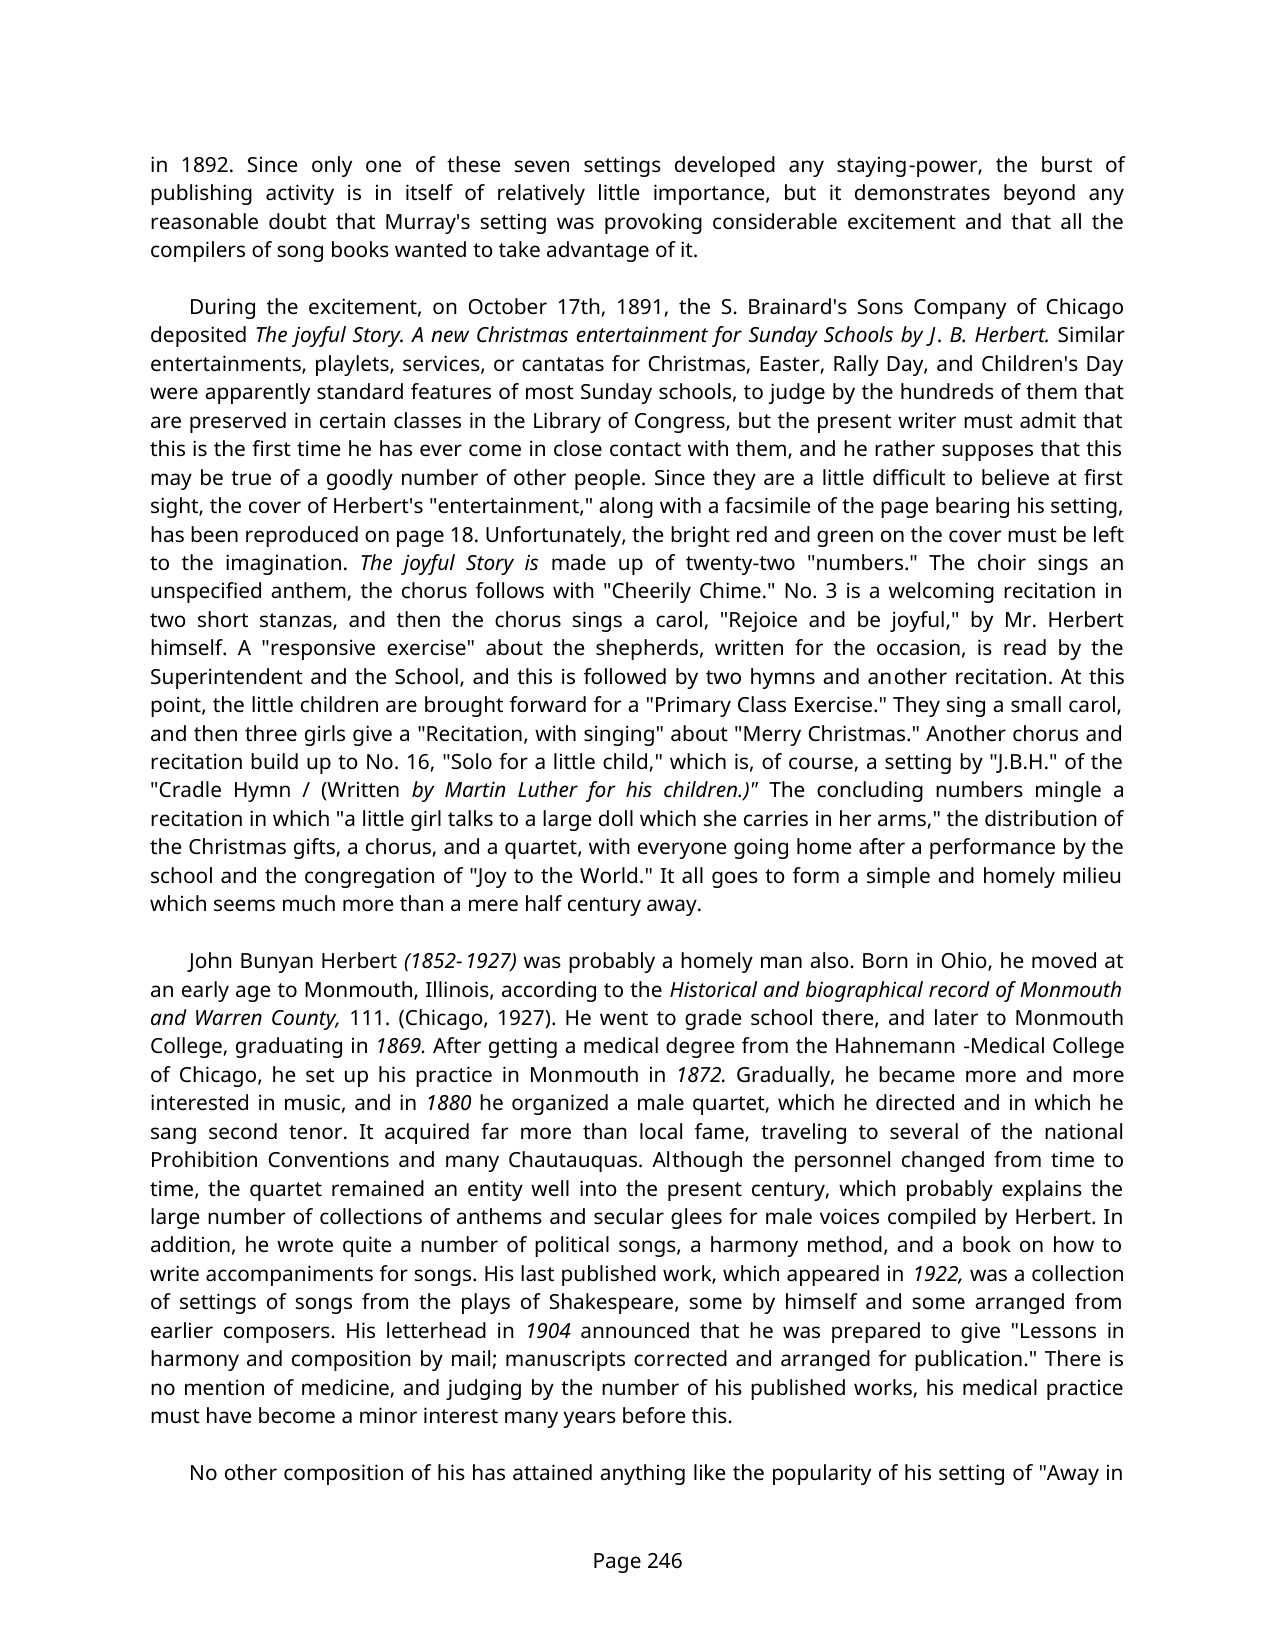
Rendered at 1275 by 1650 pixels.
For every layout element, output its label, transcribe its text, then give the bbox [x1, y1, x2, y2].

text No other composition of his has attained anything like the popularity of his setting of "Away in [150, 1458, 1125, 1487]
text During the excitement, on October 17th, 1891, the S. Brainard's Sons Company of Chicago deposited The joyful Story. A new Christmas entertainment for Sunday Schools by J. B. Herbert. Similar entertainments, playlets, services, or cantatas for Christmas, Easter, Rally Day, and Children's Day were apparently standard features of most Sunday schools, to judge by the hundreds of them that are preserved in certain classes in the Library of Congress, but the present writer must admit that this is the first time he has ever come in close contact with them, and he rather supposes that this may be true of a goodly number of other people. Since they are a little difficult to believe at first sight, the cover of Herbert's "entertainment," along with a facsimile of the page bearing his setting, has been reproduced on page 18. Unfortunately, the bright red and green on the cover must be left to the imagination. The joyful Story is made up of twenty‑two "numbers." The choir sings an unspecified anthem, the chorus follows with "Cheerily Chime." No. 3 is a welcoming recitation in two short stanzas, and then the chorus sings a carol, "Rejoice and be joyful," by Mr. Herbert himself. A "responsive exercise" about the shepherds, written for the occasion, is read by the Superintendent and the School, and this is followed by two hymns and an­other recitation. At this point, the little children are brought forward for a "Primary Class Exercise." They sing a small carol, and then three girls give a "Recitation, with singing" about "Merry Christmas." Another chorus and recitation build up to No. 16, "Solo for a little child," which is, of course, a setting by "J.B.H." of the "Cradle Hymn / (Written by Martin Luther for his children.)" The concluding numbers mingle a recitation in which "a little girl talks to a large doll which she carries in her arms," the distribution of the Christmas gifts, a chorus, and a quartet, with everyone going home after a performance by the school and the congregation of "Joy to the World." It all goes to form a simple and homely milieu which seems much more than a mere half century away. [150, 292, 1125, 918]
text John Bunyan Herbert (1852‑1927) was probably a homely man also. Born in Ohio, he moved at an early age to Monmouth, Illinois, according to the Historical and biographical record of Monmouth and Warren County, 111. (Chicago, 1927). He went to grade school there, and later to Monmouth College, graduating in 1869. After getting a medical degree from the Hahnemann ‑Medical College of Chicago, he set up his practice in Mon­mouth in 1872. Gradually, he became more and more interested in music, and in 1880 he organized a male quartet, which he directed and in which he sang second tenor. It acquired far more than local fame, traveling to several of the national Prohibition Conventions and many Chautauquas. Al­though the personnel changed from time to time, the quartet remained an entity well into the present century, which probably explains the large number of collections of anthems and secular glees for male voices compiled by Herbert. In addition, he wrote quite a number of political songs, a harmony method, and a book on how to write accompaniments for songs. His last published work, which appeared in 1922, was a collection of settings of songs from the plays of Shakespeare, some by himself and some arranged from earlier composers. His letterhead in 1904 announced that he was pre­pared to give "Lessons in harmony and composition by mail; manuscripts cor­rected and arranged for publication." There is no mention of medicine, and judging by the number of his published works, his medical practice must have become a minor interest many years before this. [150, 946, 1125, 1430]
text in 1892. Since only one of these seven settings developed any staying‑power, the burst of publishing activity is in itself of relatively little importance, but it demonstrates beyond any reasonable doubt that Murray's setting was provoking considerable excitement and that all the compilers of song books wanted to take advantage of it. [150, 150, 1125, 264]
